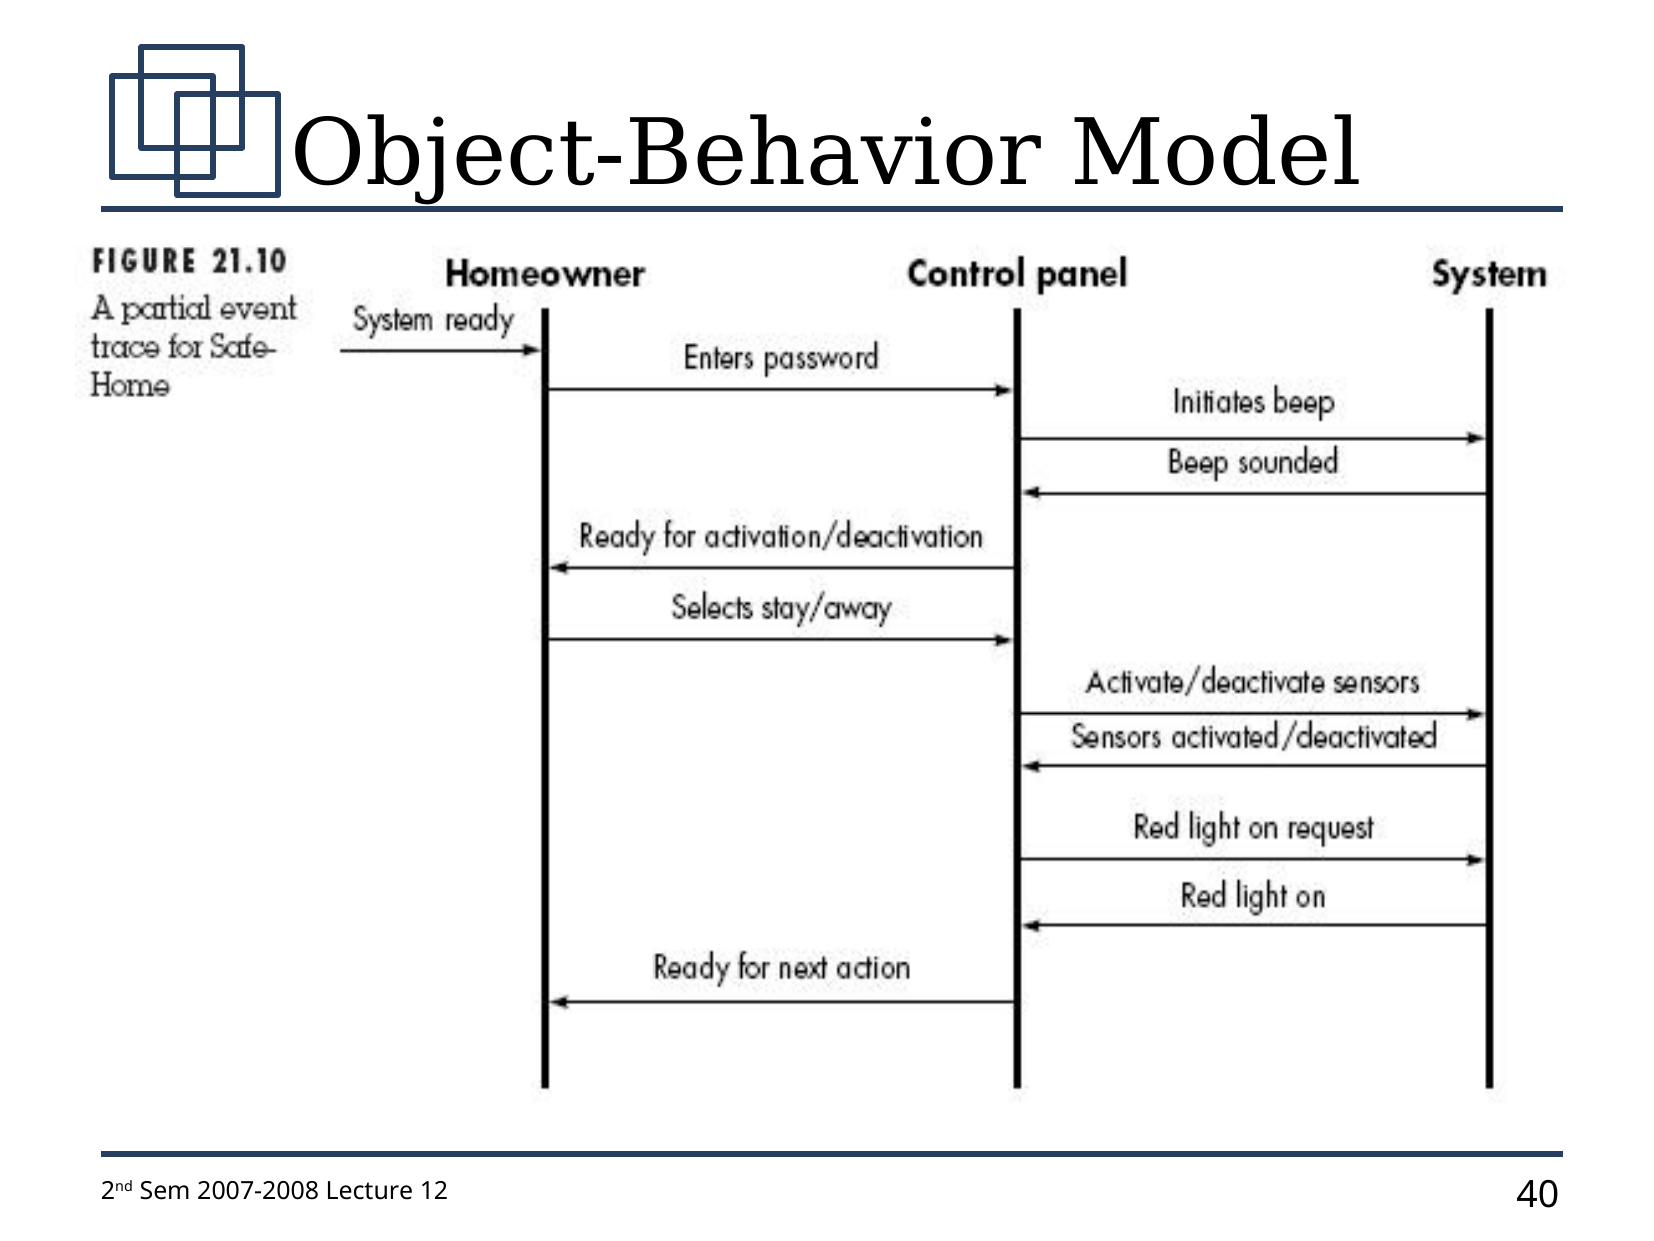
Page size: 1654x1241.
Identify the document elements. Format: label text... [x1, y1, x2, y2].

title Object-Behavior Model [82, 49, 1571, 224]
picture [75, 224, 1576, 1126]
